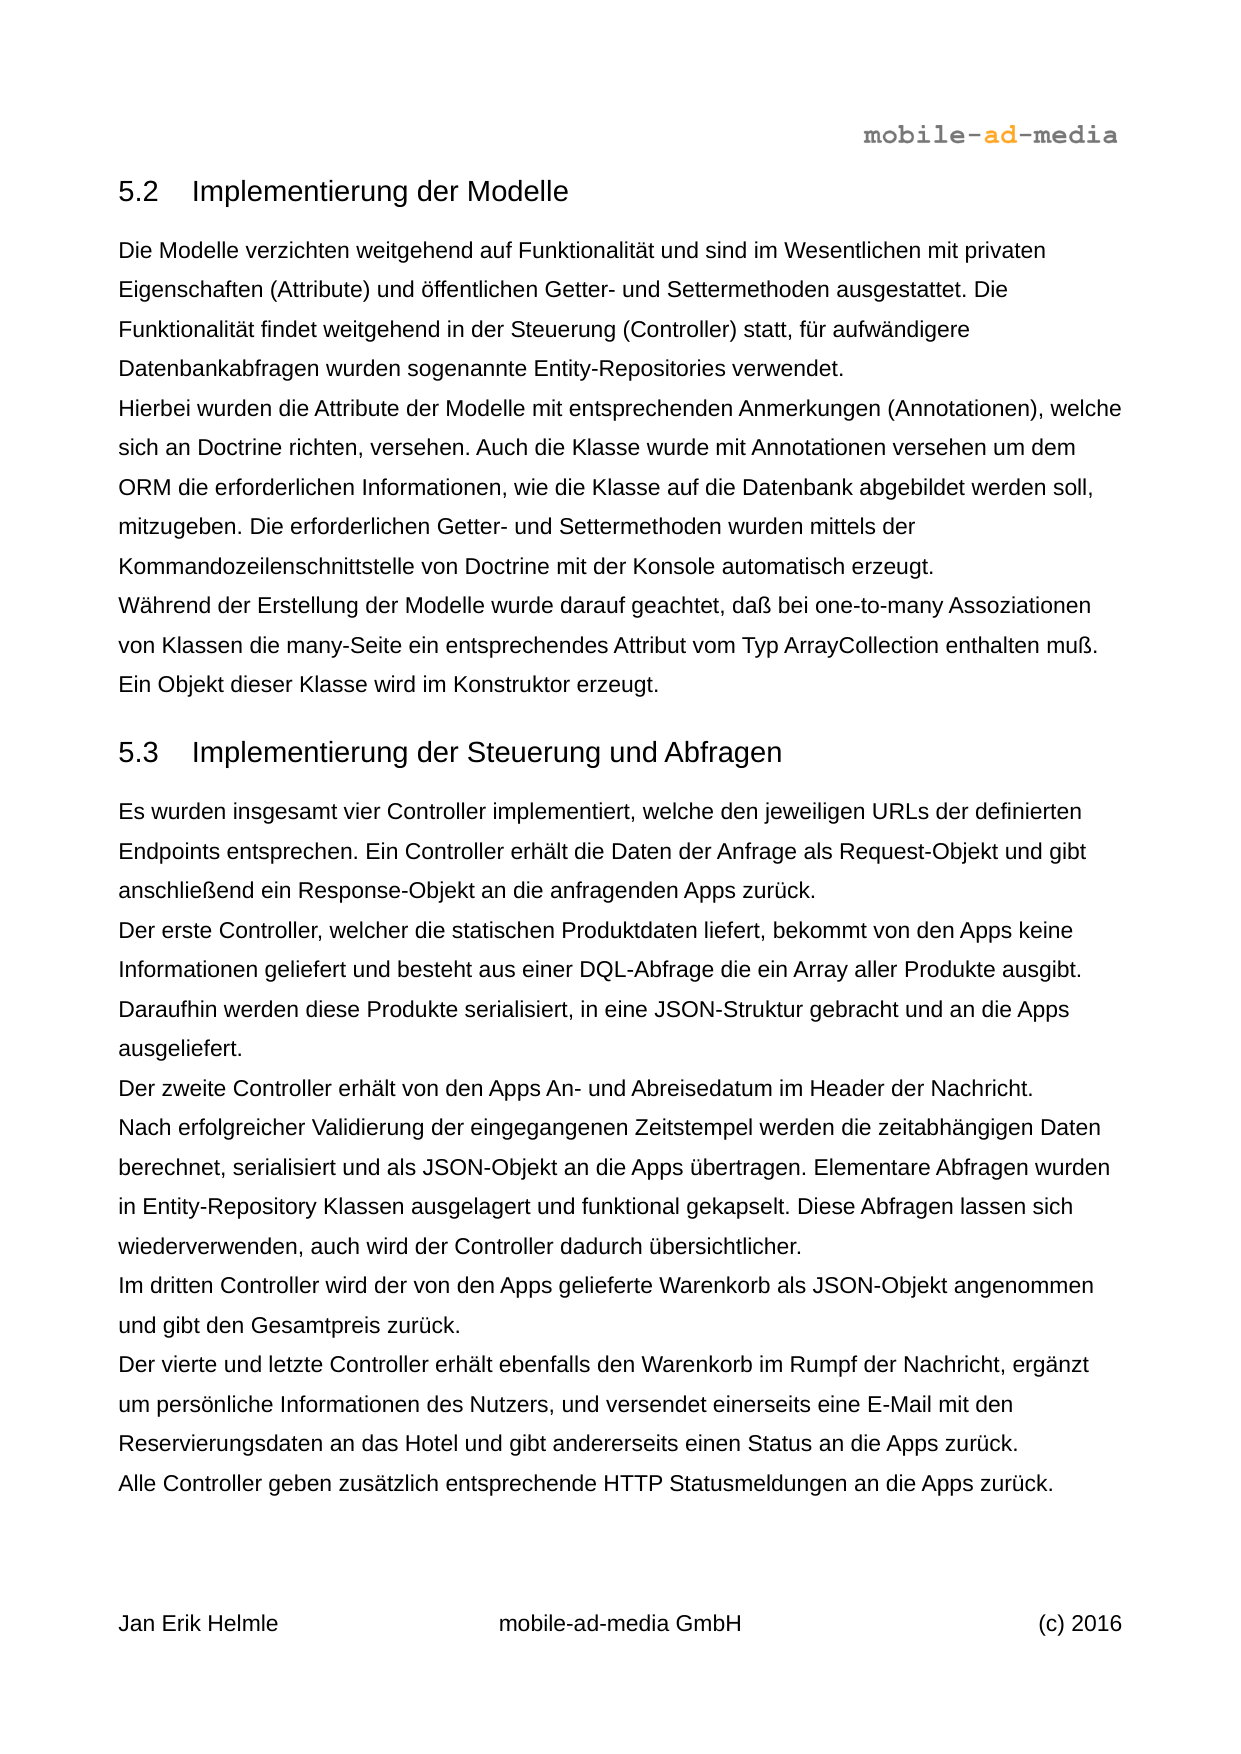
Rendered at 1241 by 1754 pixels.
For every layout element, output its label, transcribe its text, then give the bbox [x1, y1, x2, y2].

text Es wurden insgesamt vier Controller implementiert, welche den jeweiligen URLs der definierten Endpoints entsprechen. Ein Controller erhält die Daten der Anfrage als Request-Objekt und gibt anschließend ein Response-Objekt an die anfragenden Apps zurück. [118, 798, 1122, 904]
text Der vierte und letzte Controller erhält ebenfalls den Warenkorb im Rumpf der Nachricht, ergänzt um persönliche Informationen des Nutzers, und versendet einerseits eine E-Mail mit den Reservierungsdaten an das Hotel und gibt andererseits einen Status an die Apps zurück. [118, 1351, 1122, 1456]
subtitle 5.2 Implementierung der Modelle [118, 174, 1122, 207]
text Während der Erstellung der Modelle wurde darauf geachtet, daß bei one-to-many Assoziationen von Klassen die many-Seite ein entsprechendes Attribut vom Typ ArrayCollection enthalten muß. Ein Objekt dieser Klasse wird im Konstruktor erzeugt. [118, 592, 1122, 697]
text Alle Controller geben zusätzlich entsprechende HTTP Statusmeldungen an die Apps zurück. [118, 1469, 1122, 1496]
text Nach erfolgreicher Validierung der eingegangenen Zeitstempel werden die zeitabhängigen Daten berechnet, serialisiert und als JSON-Objekt an die Apps übertragen. Elementare Abfragen wurden in Entity-Repository Klassen ausgelagert und funktional gekapselt. Diese Abfragen lassen sich wiederverwenden, auch wird der Controller dadurch übersichtlicher. [118, 1114, 1122, 1259]
text Der zweite Controller erhält von den Apps An- und Abreisedatum im Header der Nachricht. [118, 1075, 1122, 1101]
subtitle 5.3 Implementierung der Steuerung und Abfragen [118, 736, 1122, 769]
text Der erste Controller, welcher die statischen Produktdaten liefert, bekommt von den Apps keine Informationen geliefert und besteht aus einer DQL-Abfrage die ein Array aller Produkte ausgibt. Daraufhin werden diese Produkte serialisiert, in eine JSON-Struktur gebracht und an die Apps ausgeliefert. [118, 917, 1122, 1062]
picture [863, 118, 1118, 150]
text Die Modelle verzichten weitgehend auf Funktionalität und sind im Wesentlichen mit privaten Eigenschaften (Attribute) und öffentlichen Getter- und Settermethoden ausgestattet. Die Funktionalität findet weitgehend in der Steuerung (Controller) statt, für aufwändigere Datenbankabfragen wurden sogenannte Entity-Repositories verwendet. [118, 237, 1122, 382]
text Im dritten Controller wird der von den Apps gelieferte Warenkorb als JSON-Objekt angenommen und gibt den Gesamtpreis zurück. [118, 1272, 1122, 1338]
text Hierbei wurden die Attribute der Modelle mit entsprechenden Anmerkungen (Annotationen), welche sich an Doctrine richten, versehen. Auch die Klasse wurde mit Annotationen versehen um dem ORM die erforderlichen Informationen, wie die Klasse auf die Datenbank abgebildet werden soll, mitzugeben. Die erforderlichen Getter- und Settermethoden wurden mittels der Kommandozeilenschnittstelle von Doctrine mit der Konsole automatisch erzeugt. [118, 395, 1122, 579]
